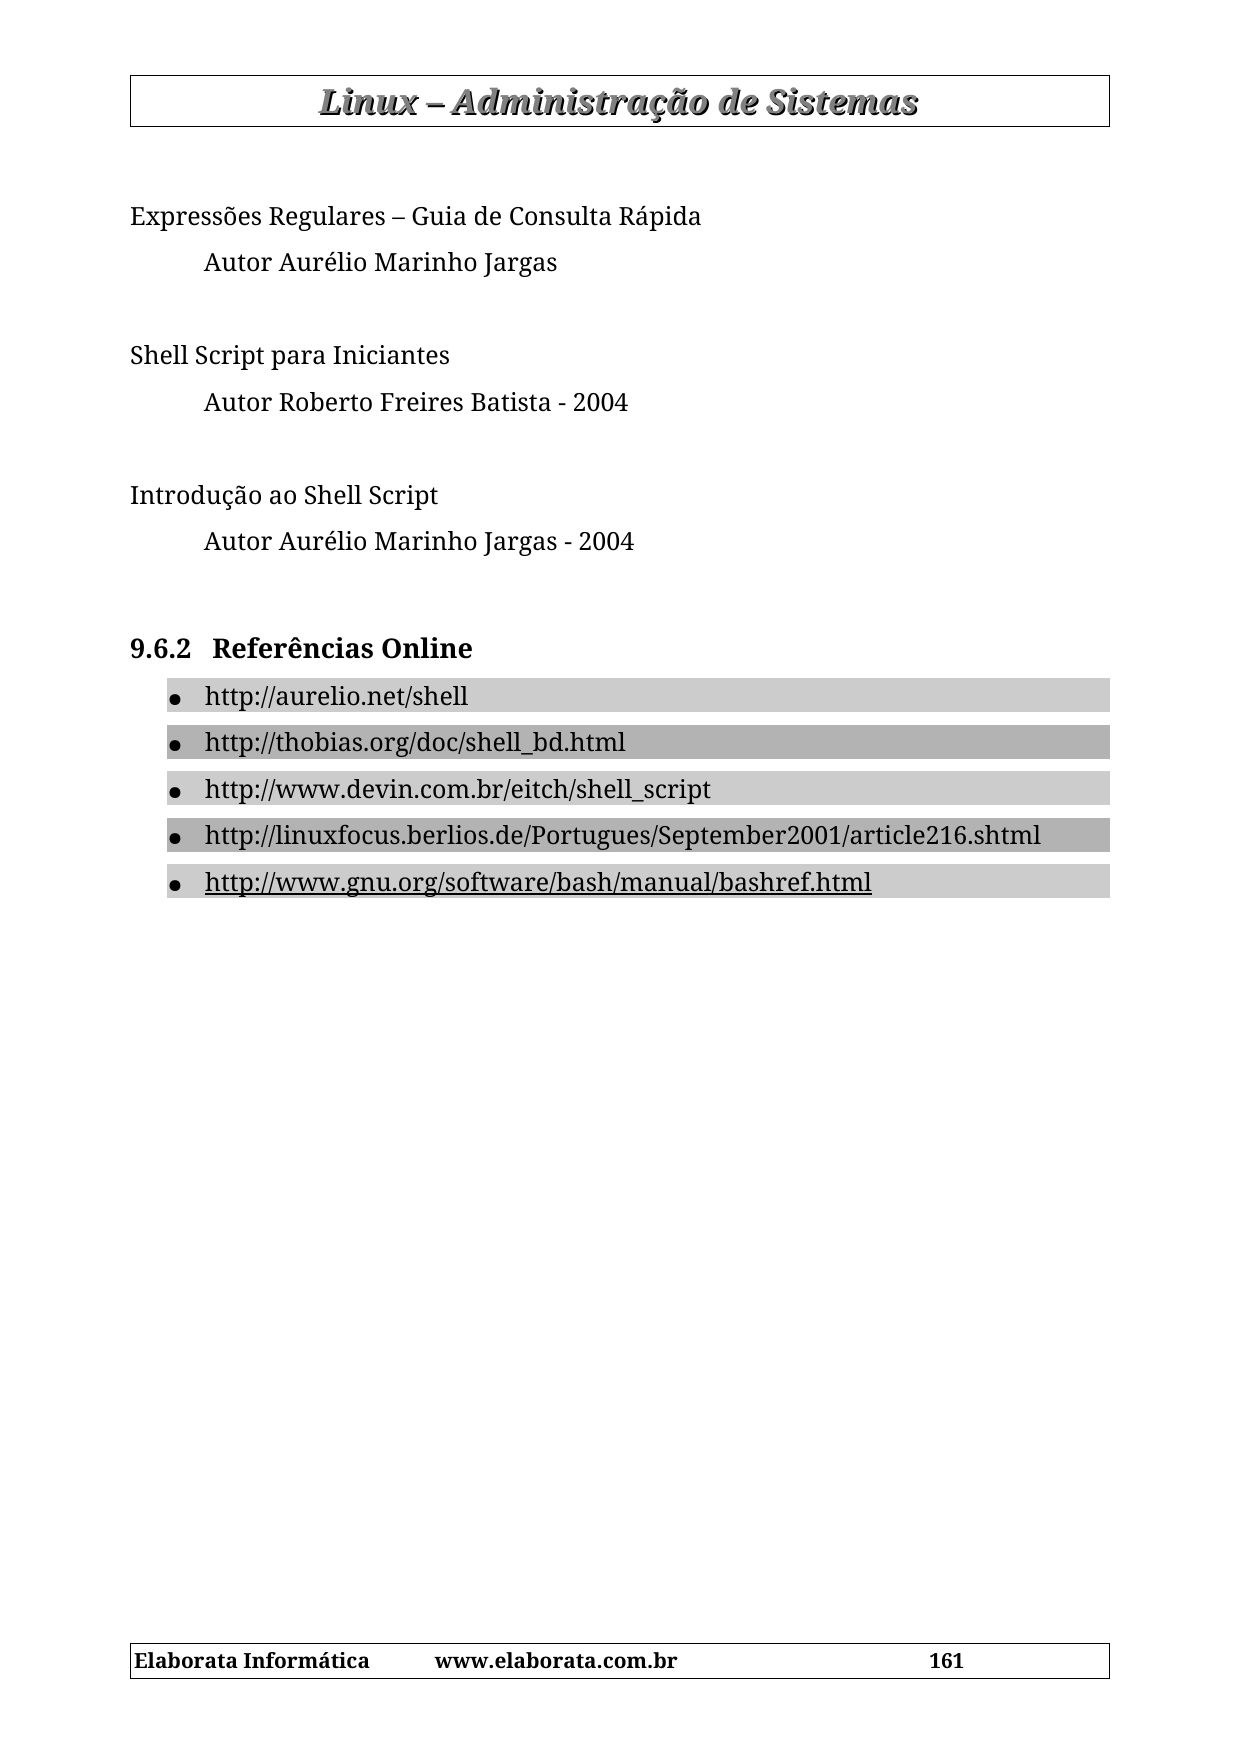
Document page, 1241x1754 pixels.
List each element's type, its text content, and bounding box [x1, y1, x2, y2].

text Expressões Regulares – Guia de Consulta Rápida [130, 198, 1110, 233]
list http://linuxfocus.berlios.de/Portugues/September2001/article216.shtml [167, 818, 1110, 852]
subtitle Referências Online [130, 629, 1110, 666]
list http://www.devin.com.br/eitch/shell_script [167, 771, 1110, 805]
list http://thobias.org/doc/shell_bd.html [167, 725, 1110, 759]
text Introdução ao Shell Script [130, 477, 1110, 511]
text Autor Aurélio Marinho Jargas - 2004 [130, 524, 1110, 558]
text Autor Roberto Freires Batista - 2004 [130, 384, 1110, 418]
text Autor Aurélio Marinho Jargas [130, 245, 1110, 279]
text Shell Script para Iniciantes [130, 338, 1110, 372]
list http://aurelio.net/shell [167, 678, 1110, 712]
list http://www.gnu.org/software/bash/manual/bashref.html [167, 864, 1110, 898]
